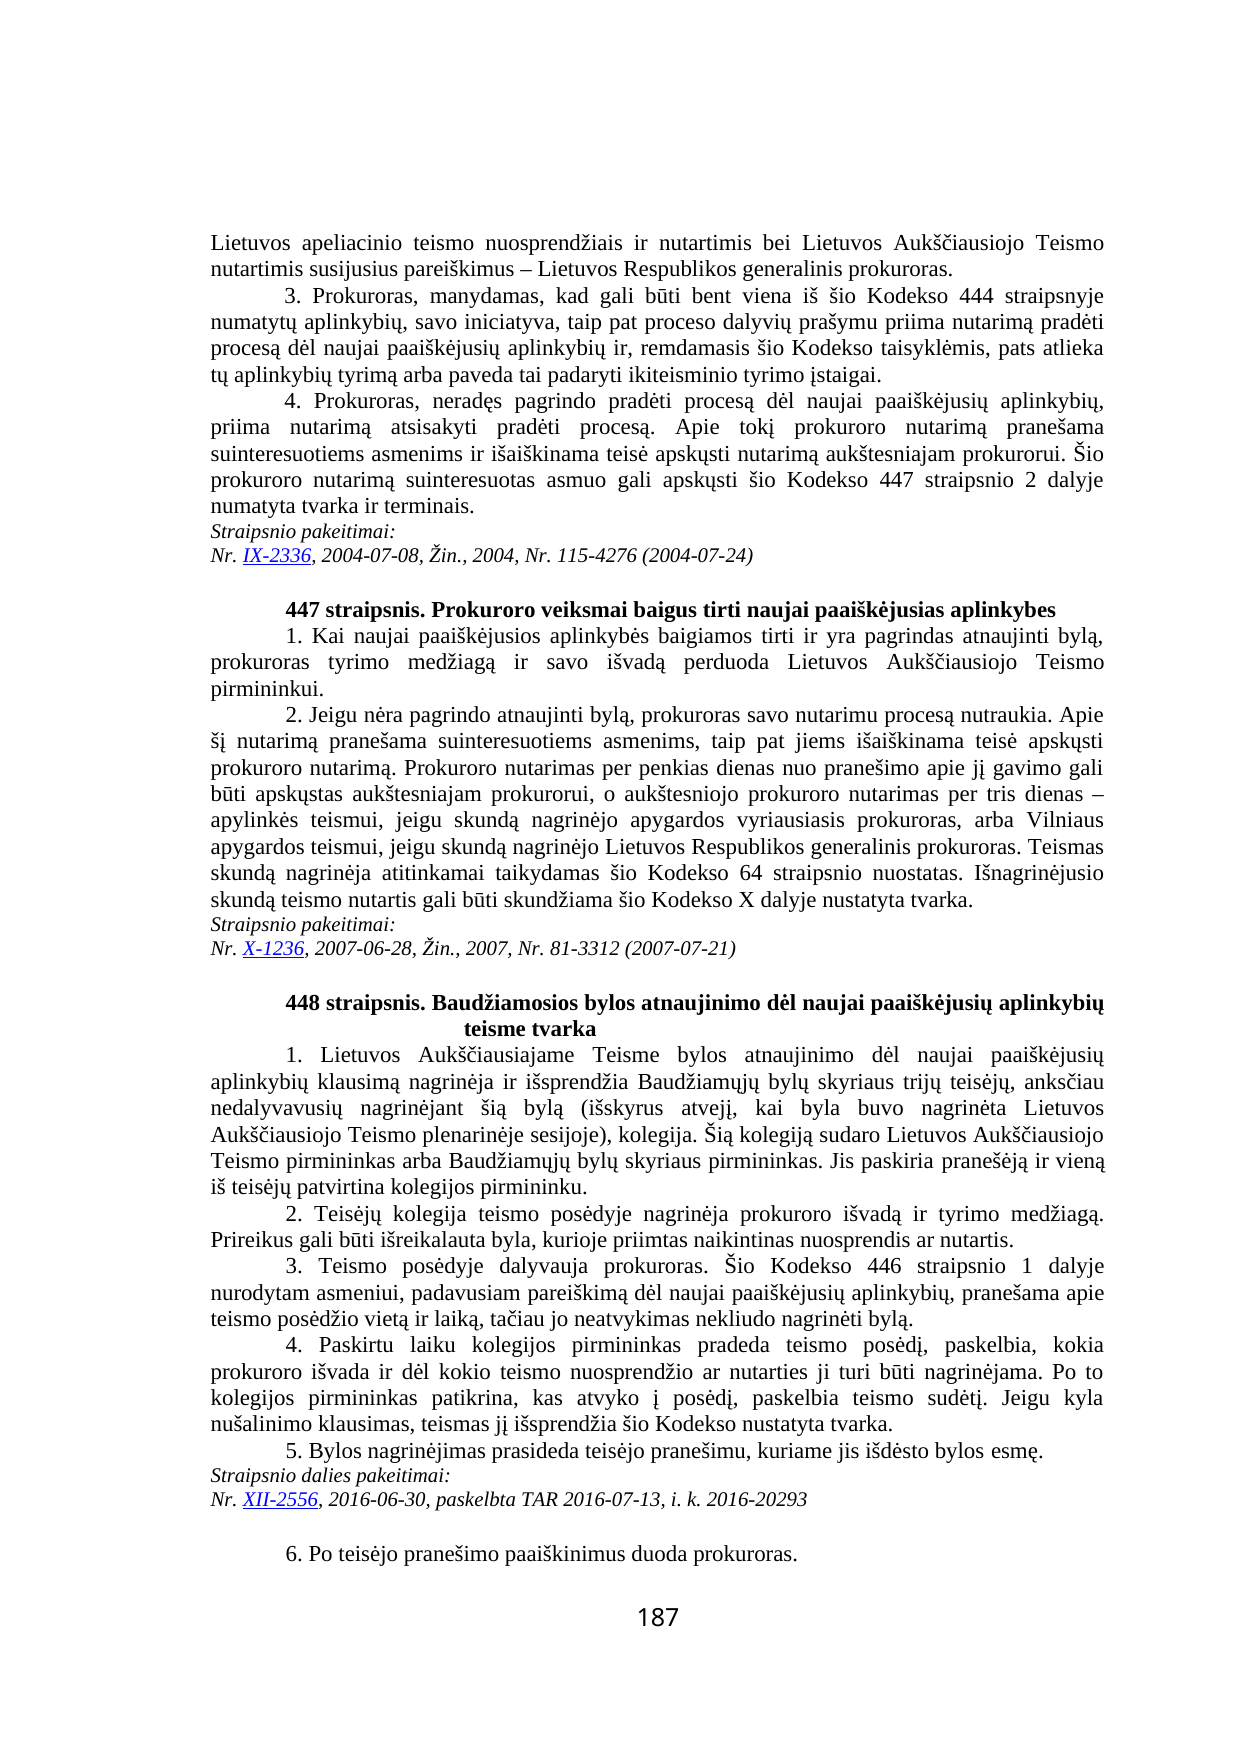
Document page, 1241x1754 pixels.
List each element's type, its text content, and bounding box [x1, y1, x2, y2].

text Nr. X-1236, 2007-06-28, Žin., 2007, Nr. 81-3312 (2007-07-21) [210, 936, 1105, 960]
text 448 straipsnis. Baudžiamosios bylos atnaujinimo dėl naujai paaiškėjusių aplinkybių teisme tvarka [285, 989, 1105, 1042]
text 5. Bylos nagrinėjimas prasideda teisėjo pranešimu, kuriame jis išdėsto bylos esmę. [210, 1437, 1105, 1463]
text 3. Prokuroras, manydamas, kad gali būti bent viena iš šio Kodekso 444 straipsnyje numatytų aplinkybių, savo iniciatyva, taip pat proceso dalyvių prašymu priima nutarimą pradėti procesą dėl naujai paaiškėjusių aplinkybių ir, remdamasis šio Kodekso taisyklėmis, pats atlieka tų aplinkybių tyrimą arba paveda tai padaryti ikiteisminio tyrimo įstaigai. [210, 282, 1105, 387]
text Nr. XII-2556, 2016-06-30, paskelbta TAR 2016-07-13, i. k. 2016-20293 [210, 1487, 1105, 1511]
text 447 straipsnis. Prokuroro veiksmai baigus tirti naujai paaiškėjusias aplinkybes [285, 596, 1105, 622]
text Straipsnio dalies pakeitimai: [210, 1463, 1105, 1487]
text 3. Teismo posėdyje dalyvauja prokuroras. Šio Kodekso 446 straipsnio 1 dalyje nurodytam asmeniui, padavusiam pareiškimą dėl naujai paaiškėjusių aplinkybių, pranešama apie teismo posėdžio vietą ir laiką, tačiau jo neatvykimas nekliudo nagrinėti bylą. [210, 1252, 1105, 1331]
text Straipsnio pakeitimai: [210, 519, 1105, 543]
text Lietuvos apeliacinio teismo nuosprendžiais ir nutartimis bei Lietuvos Aukščiausiojo Teismo nutartimis susijusius pareiškimus – Lietuvos Respublikos generalinis prokuroras. [210, 229, 1105, 282]
text 2. Teisėjų kolegija teismo posėdyje nagrinėja prokuroro išvadą ir tyrimo medžiagą. Prireikus gali būti išreikalauta byla, kurioje priimtas naikintinas nuosprendis ar nutartis. [210, 1200, 1105, 1252]
text 2. Jeigu nėra pagrindo atnaujinti bylą, prokuroras savo nutarimu procesą nutraukia. Apie šį nutarimą pranešama suinteresuotiems asmenims, taip pat jiems išaiškinama teisė apskųsti prokuroro nutarimą. Prokuroro nutarimas per penkias dienas nuo pranešimo apie jį gavimo gali būti apskųstas aukštesniajam prokurorui, o aukštesniojo prokuroro nutarimas per tris dienas – apylinkės teismui, jeigu skundą nagrinėjo apygardos vyriausiasis prokuroras, arba Vilniaus apygardos teismui, jeigu skundą nagrinėjo Lietuvos Respublikos generalinis prokuroras. Teismas skundą nagrinėja atitinkamai taikydamas šio Kodekso 64 straipsnio nuostatas. Išnagrinėjusio skundą teismo nutartis gali būti skundžiama šio Kodekso X dalyje nustatyta tvarka. [210, 701, 1105, 912]
text Straipsnio pakeitimai: [210, 912, 1105, 936]
text 1. Kai naujai paaiškėjusios aplinkybės baigiamos tirti ir yra pagrindas atnaujinti bylą, prokuroras tyrimo medžiagą ir savo išvadą perduoda Lietuvos Aukščiausiojo Teismo pirmininkui. [210, 622, 1105, 701]
text 4. Prokuroras, neradęs pagrindo pradėti procesą dėl naujai paaiškėjusių aplinkybių, priima nutarimą atsisakyti pradėti procesą. Apie tokį prokuroro nutarimą pranešama suinteresuotiems asmenims ir išaiškinama teisė apskųsti nutarimą aukštesniajam prokurorui. Šio prokuroro nutarimą suinteresuotas asmuo gali apskųsti šio Kodekso 447 straipsnio 2 dalyje numatyta tvarka ir terminais. [210, 387, 1105, 519]
text Nr. IX-2336, 2004-07-08, Žin., 2004, Nr. 115-4276 (2004-07-24) [210, 543, 1105, 567]
text 1. Lietuvos Aukščiausiajame Teisme bylos atnaujinimo dėl naujai paaiškėjusių aplinkybių klausimą nagrinėja ir išsprendžia Baudžiamųjų bylų skyriaus trijų teisėjų, anksčiau nedalyvavusių nagrinėjant šią bylą (išskyrus atvejį, kai byla buvo nagrinėta Lietuvos Aukščiausiojo Teismo plenarinėje sesijoje), kolegija. Šią kolegiją sudaro Lietuvos Aukščiausiojo Teismo pirmininkas arba Baudžiamųjų bylų skyriaus pirmininkas. Jis paskiria pranešėją ir vieną iš teisėjų patvirtina kolegijos pirmininku. [210, 1042, 1105, 1200]
text 6. Po teisėjo pranešimo paaiškinimus duoda prokuroras. [210, 1540, 1105, 1566]
text 4. Paskirtu laiku kolegijos pirmininkas pradeda teismo posėdį, paskelbia, kokia prokuroro išvada ir dėl kokio teismo nuosprendžio ar nutarties ji turi būti nagrinėjama. Po to kolegijos pirmininkas patikrina, kas atvyko į posėdį, paskelbia teismo sudėtį. Jeigu kyla nušalinimo klausimas, teismas jį išsprendžia šio Kodekso nustatyta tvarka. [210, 1331, 1105, 1437]
